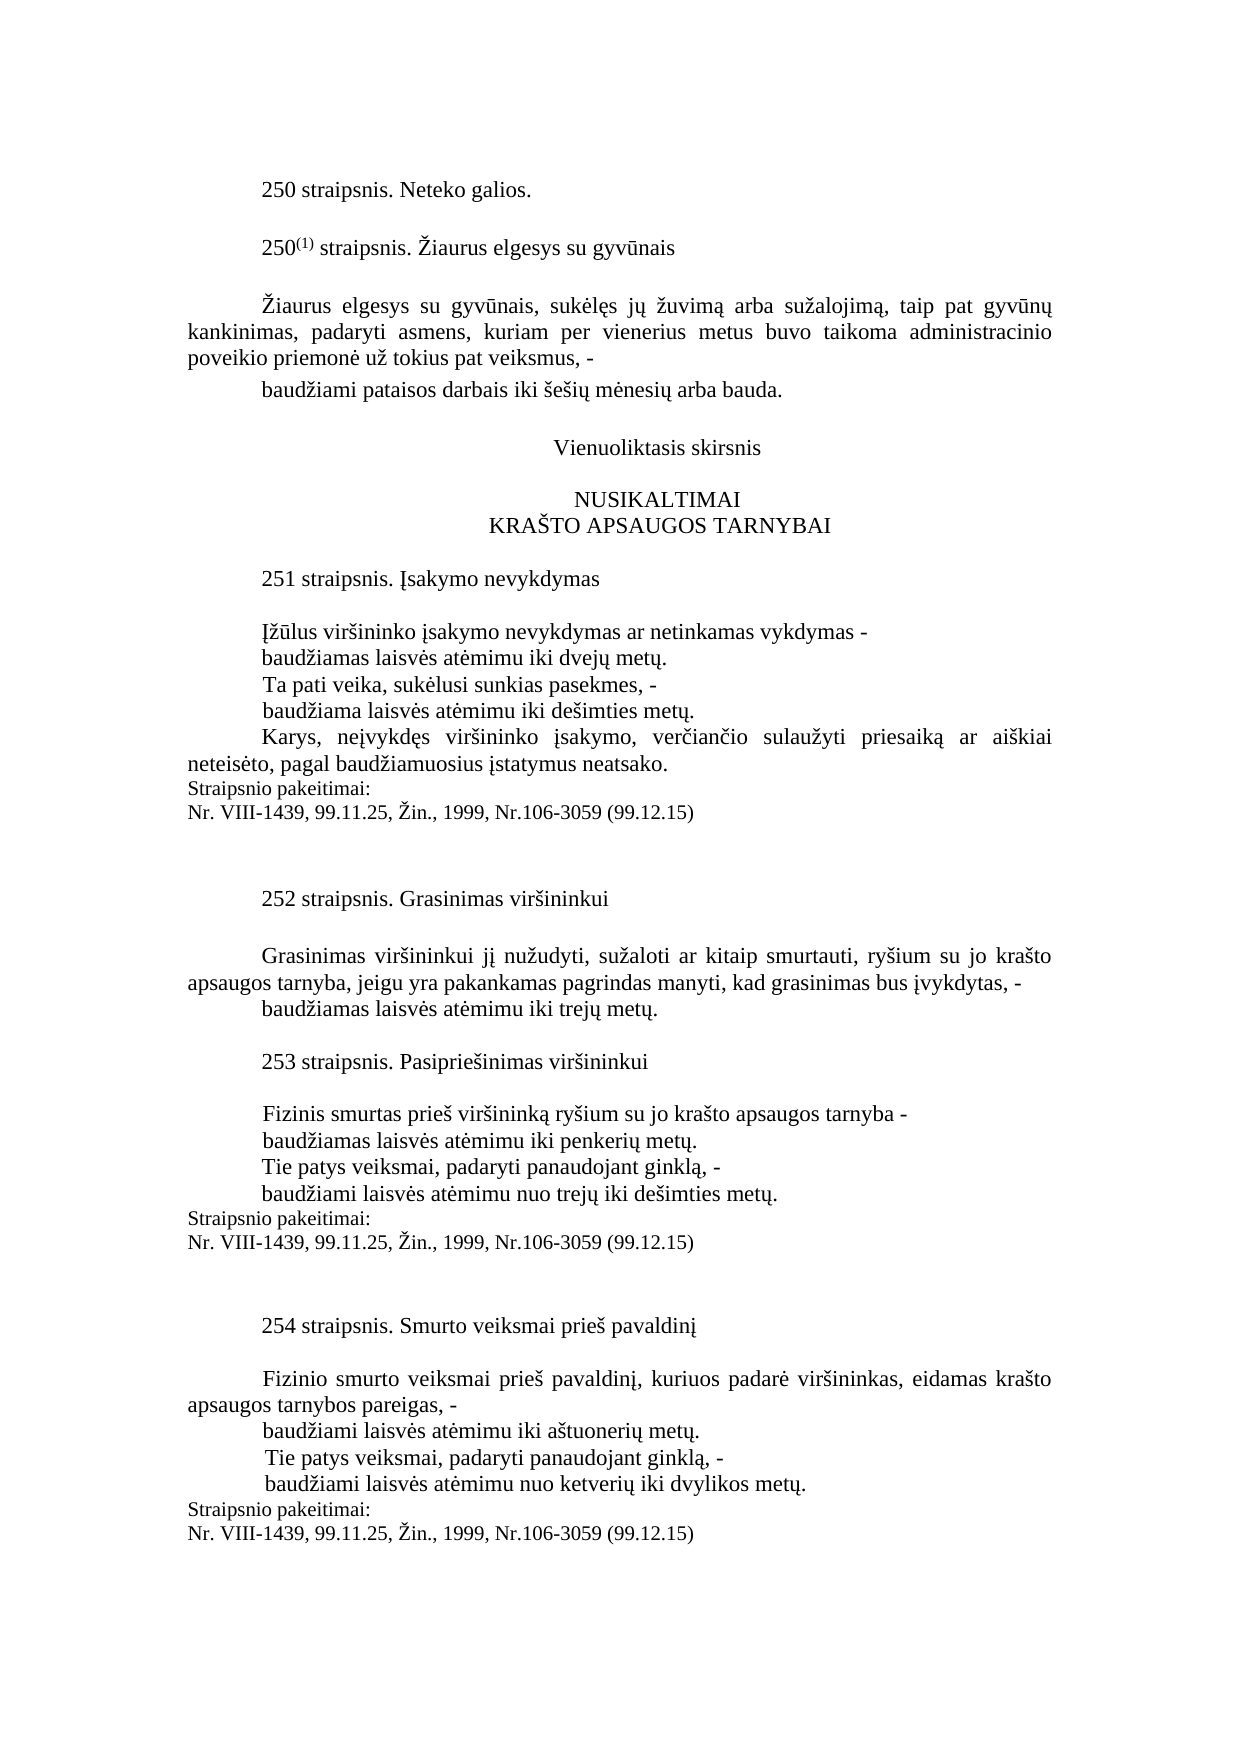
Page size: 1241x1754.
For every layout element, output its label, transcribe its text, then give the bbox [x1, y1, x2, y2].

text 253 straipsnis. Pasipriešinimas viršininkui [206, 1048, 1053, 1074]
text Įžūlus viršininko įsakymo nevykdymas ar netinkamas vykdymas - [187, 618, 1053, 644]
text Grasinimas viršininkui jį nužudyti, sužaloti ar kitaip smurtauti, ryšium su jo krašto apsaugos tarnyba, jeigu yra pakankamas pagrindas manyti, kad grasinimas bus įvykdytas, - [187, 942, 1053, 995]
text 254 straipsnis. Smurto veiksmai prieš pavaldinį [206, 1312, 1053, 1338]
text baudžiami pataisos darbais iki šešių mėnesių arba bauda. [217, 376, 1053, 402]
text 251 straipsnis. Įsakymo nevykdymas [208, 565, 1053, 592]
text Straipsnio pakeitimai: [187, 776, 1053, 800]
text Nr. VIII-1439, 99.11.25, Žin., 1999, Nr.106-3059 (99.12.15) [187, 800, 1053, 824]
text baudžiamas laisvės atėmimu iki trejų metų. [207, 995, 1053, 1021]
text Vienuoliktasis skirsnis [187, 433, 1053, 460]
text Žiaurus elgesys su gyvūnais, sukėlęs jų žuvimą arba sužalojimą, taip pat gyvūnų kankinimas, padaryti asmens, kuriam per vienerius metus buvo taikoma administracinio poveikio priemonė už tokius pat veiksmus, - [187, 292, 1053, 371]
text Nr. VIII-1439, 99.11.25, Žin., 1999, Nr.106-3059 (99.12.15) [187, 1521, 1053, 1545]
text KRAŠTO APSAUGOS TARNYBAI [187, 513, 1053, 539]
text baudžiamas laisvės atėmimu iki dvejų metų. [208, 644, 1053, 671]
text Tie patys veiksmai, padaryti panaudojant ginklą, - [205, 1444, 1053, 1470]
text baudžiamas laisvės atėmimu iki penkerių metų. [187, 1127, 1053, 1153]
text Tie patys veiksmai, padaryti panaudojant ginklą, - [205, 1153, 1053, 1179]
text 250 straipsnis. Neteko galios. [206, 176, 1053, 203]
text 252 straipsnis. Grasinimas viršininkui [207, 885, 1053, 911]
text baudžiama laisvės atėmimu iki dešimties metų. [187, 697, 1053, 723]
text Fizinio smurto veiksmai prieš pavaldinį, kuriuos padarė viršininkas, eidamas krašto apsaugos tarnybos pareigas, - [187, 1365, 1053, 1418]
text baudžiami laisvės atėmimu nuo trejų iki dešimties metų. [205, 1179, 1053, 1206]
text Nr. VIII-1439, 99.11.25, Žin., 1999, Nr.106-3059 (99.12.15) [187, 1230, 1053, 1254]
text Straipsnio pakeitimai: [187, 1206, 1053, 1230]
text NUSIKALTIMAI [187, 486, 1053, 513]
text baudžiami laisvės atėmimu nuo ketverių iki dvylikos metų. [205, 1470, 1053, 1497]
text Ta pati veika, sukėlusi sunkias pasekmes, - [187, 671, 1053, 697]
text baudžiami laisvės atėmimu iki aštuonerių metų. [187, 1418, 1053, 1444]
text Fizinis smurtas prieš viršininką ryšium su jo krašto apsaugos tarnyba - [187, 1101, 1053, 1127]
text Karys, neįvykdęs viršininko įsakymo, verčiančio sulaužyti priesaiką ar aiškiai neteisėto, pagal baudžiamuosius įstatymus neatsako. [187, 723, 1053, 776]
text 250(1) straipsnis. Žiaurus elgesys su gyvūnais [209, 234, 1053, 260]
text Straipsnio pakeitimai: [187, 1497, 1053, 1521]
